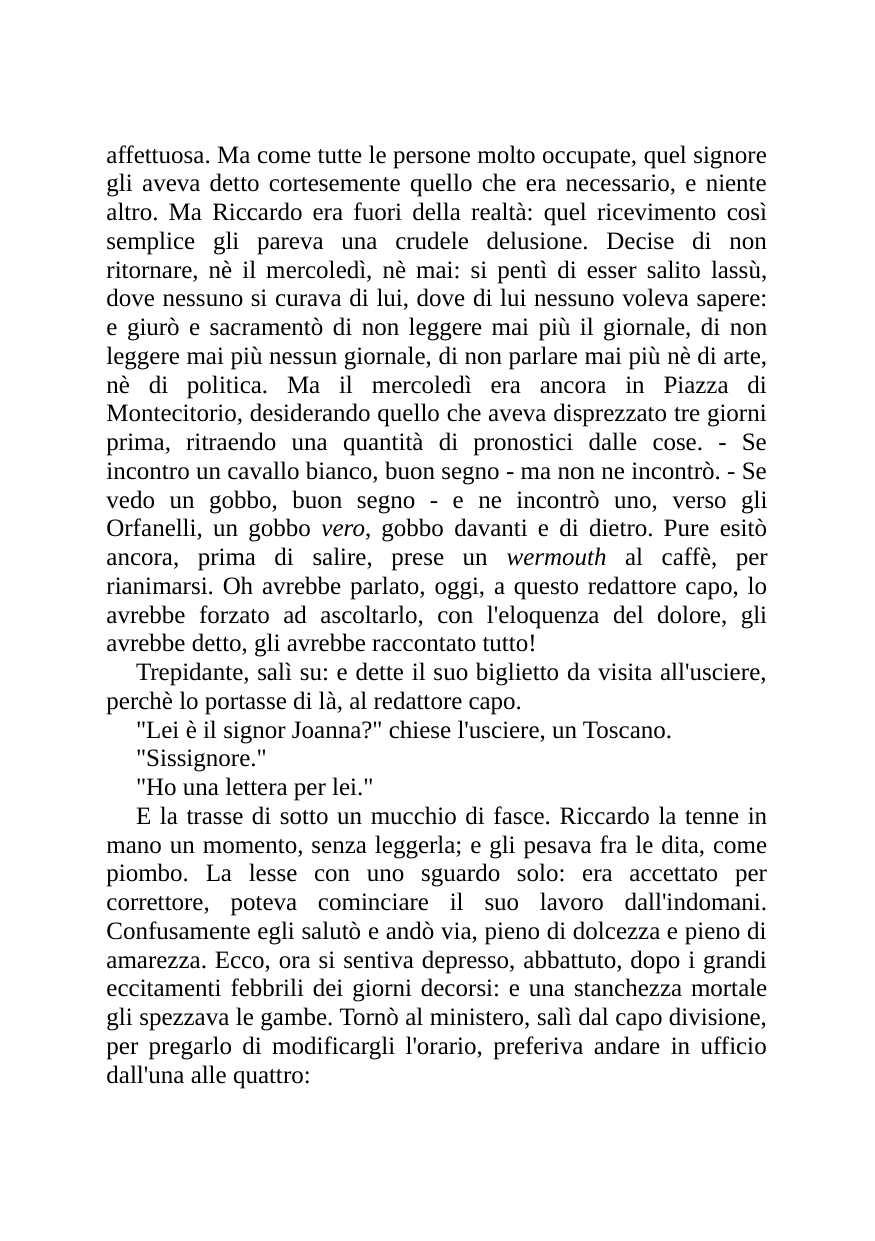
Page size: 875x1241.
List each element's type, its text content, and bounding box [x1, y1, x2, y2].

text "Lei è il signor Joanna?" chiese l'usciere, un Toscano. [106, 715, 768, 743]
text "Ho una lettera per lei." [106, 772, 768, 801]
text "Sissignore." [106, 743, 768, 772]
text Trepidante, salì su: e dette il suo biglietto da visita all'usciere, perchè lo portasse di là, al redattore capo. [106, 657, 768, 715]
text E la trasse di sotto un mucchio di fasce. Riccardo la tenne in mano un momento, senza leggerla; e gli pesava fra le dita, come piombo. La lesse con uno sguardo solo: era accettato per correttore, poteva cominciare il suo lavoro dall'indomani. Confusamente egli salutò e andò via, pieno di dolcezza e pieno di amarezza. Ecco, ora si sentiva depresso, abbattuto, dopo i grandi eccitamenti febbrili dei giorni decorsi: e una stanchezza mortale gli spezzava le gambe. Tornò al ministero, salì dal capo divisione, per pregarlo di modificargli l'orario, preferiva andare in ufficio dall'una alle quattro: [106, 801, 768, 1088]
text affettuosa. Ma come tutte le persone molto occupate, quel signore gli aveva detto cortesemente quello che era necessario, e niente altro. Ma Riccardo era fuori della realtà: quel ricevimento così semplice gli pareva una crudele delusione. Decise di non ritornare, nè il mercoledì, nè mai: si pentì di esser salito lassù, dove nessuno si curava di lui, dove di lui nessuno voleva sapere: e giurò e sacramentò di non leggere mai più il giornale, di non leggere mai più nessun giornale, di non parlare mai più nè di arte, nè di politica. Ma il mercoledì era ancora in Piazza di Montecitorio, desiderando quello che aveva disprezzato tre giorni prima, ritraendo una quantità di pronostici dalle cose. - Se incontro un cavallo bianco, buon segno - ma non ne incontrò. - Se vedo un gobbo, buon segno - e ne incontrò uno, verso gli Orfanelli, un gobbo vero, gobbo davanti e di dietro. Pure esitò ancora, prima di salire, prese un wermouth al caffè, per rianimarsi. Oh avrebbe parlato, oggi, a questo redattore capo, lo avrebbe forzato ad ascoltarlo, con l'eloquenza del dolore, gli avrebbe detto, gli avrebbe raccontato tutto! [106, 140, 768, 657]
